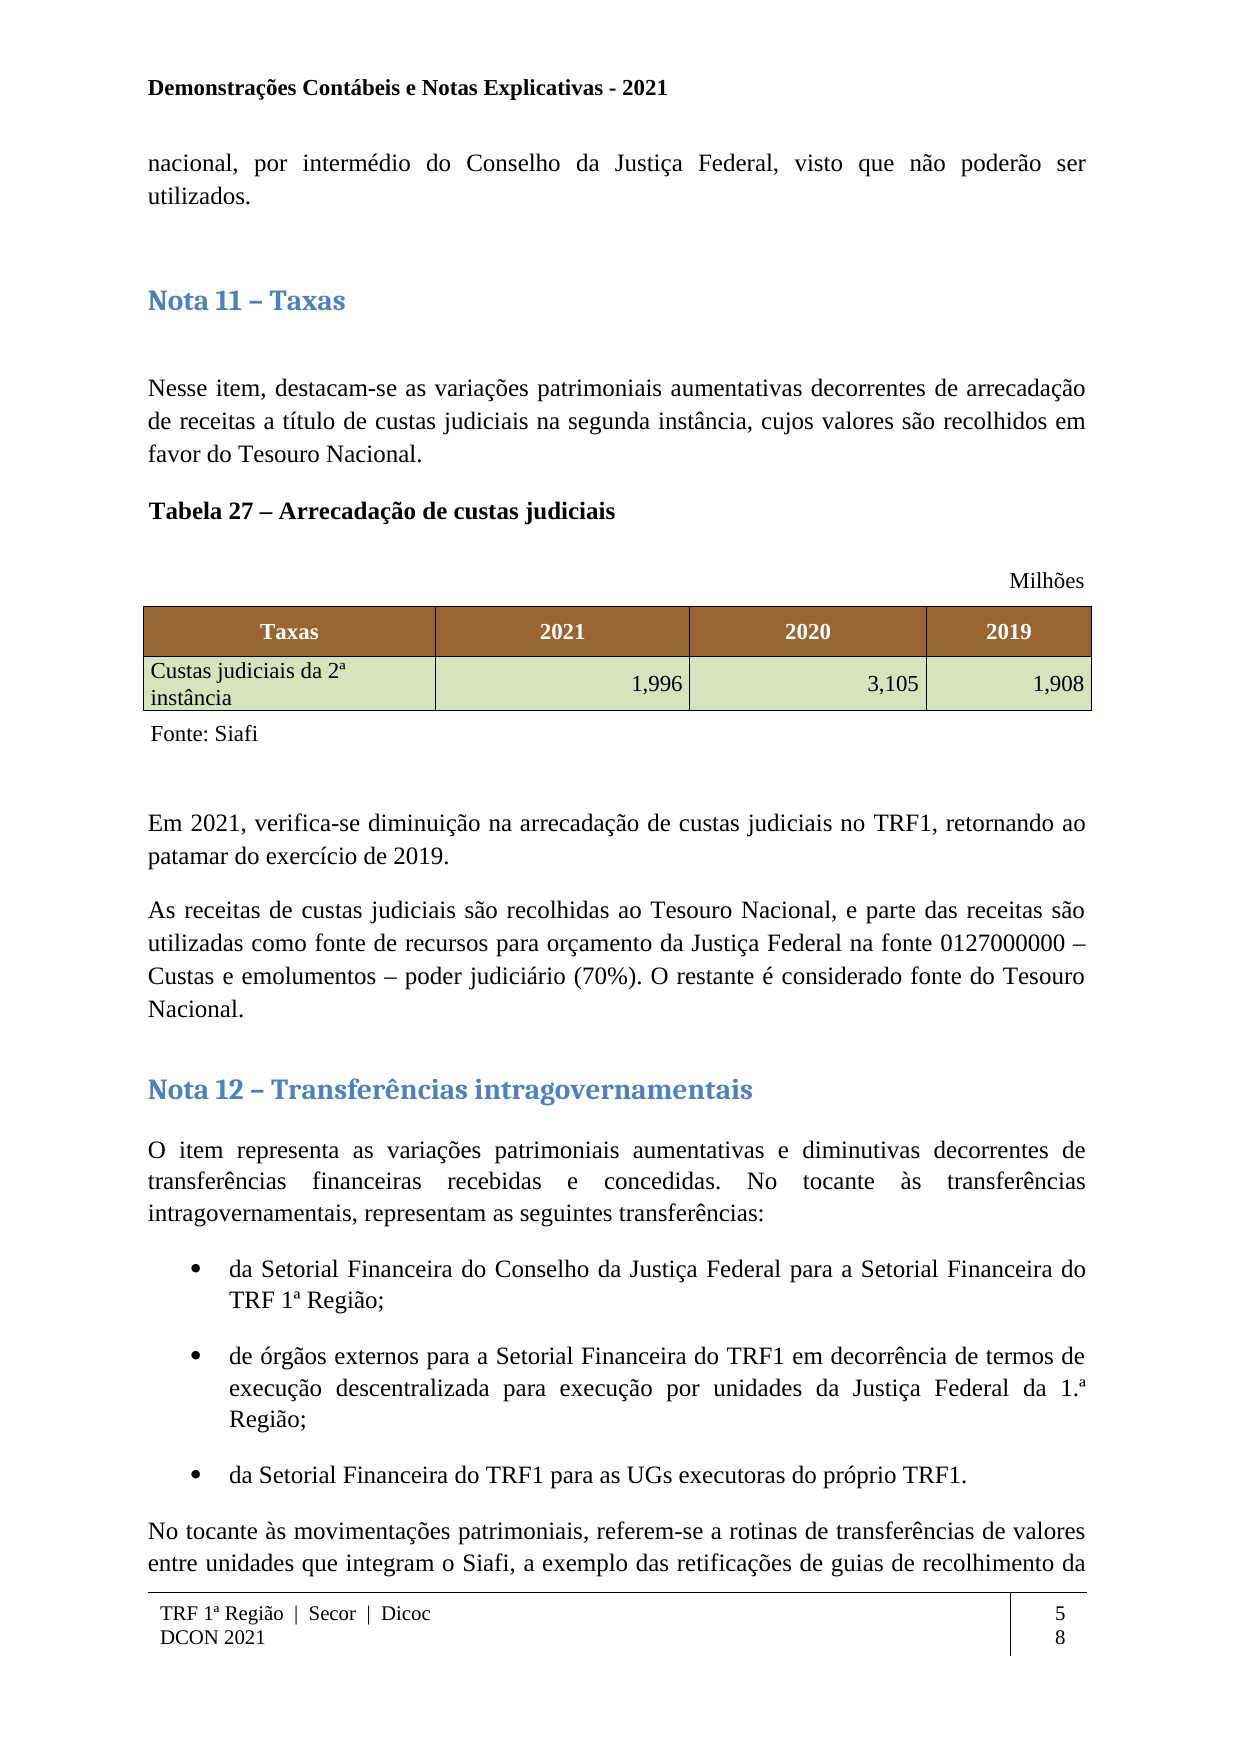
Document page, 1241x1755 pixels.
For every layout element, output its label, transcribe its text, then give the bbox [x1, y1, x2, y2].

text Nesse item, destacam-se as variações patrimoniais aumentativas decorrentes de arrecadação de receitas a título de custas judiciais na segunda instância, cujos valores são recolhidos em favor do Tesouro Nacional. [148, 373, 1087, 468]
table_cell 1,996 [436, 657, 689, 710]
table_cell 3,105 [690, 657, 926, 710]
text Tabela 27 – Arrecadação de custas judiciais [149, 494, 1086, 527]
list da Setorial Financeira do Conselho da Justiça Federal para a Setorial Financeira do TRF 1ª Região; [191, 1251, 1087, 1314]
table_cell 1,908 [927, 657, 1091, 710]
table_cell Fonte: Siafi [143, 711, 926, 754]
table_cell 2020 [690, 607, 926, 656]
text No tocante às movimentações patrimoniais, referem-se a rotinas de transferências de valores entre unidades que integram o Siafi, a exemplo das retificações de guias de recolhimento da [148, 1514, 1087, 1576]
list de órgãos externos para a Setorial Financeira do TRF1 em decorrência de termos de execução descentralizada para execução por unidades da Justiça Federal da 1.ª Região; [191, 1339, 1087, 1433]
text As receitas de custas judiciais são recolhidas ao Tesouro Nacional, e parte das receitas são utilizadas como fonte de recursos para orçamento da Justiça Federal na fonte 0127000000 – Custas e emolumentos – poder judiciário (70%). O restante é considerado fonte do Tesouro Nacional. [148, 895, 1087, 1023]
text nacional, por intermédio do Conselho da Justiça Federal, visto que não poderão ser utilizados. [148, 148, 1087, 209]
table_cell 2021 [436, 607, 689, 656]
list da Setorial Financeira do TRF1 para as UGs executoras do próprio TRF1. [191, 1458, 1087, 1489]
table_cell Custas judiciais da 2ª instância [144, 657, 435, 710]
table_cell Taxas [144, 607, 435, 656]
table_cell [926, 711, 1091, 754]
subtitle Nota 12 – Transferências intragovernamentais [148, 1073, 1087, 1107]
text Em 2021, verifica-se diminuição na arrecadação de custas judiciais no TRF1, retornando ao patamar do exercício de 2019. [148, 808, 1087, 870]
table_header Milhões [143, 555, 1091, 606]
subtitle Nota 11 – Taxas [148, 284, 1087, 318]
table_cell 2019 [927, 607, 1091, 656]
text O item representa as variações patrimoniais aumentativas e diminutivas decorrentes de transferências financeiras recebidas e concedidas. No tocante às transferências intragovernamentais, representam as seguintes transferências: [148, 1133, 1087, 1226]
